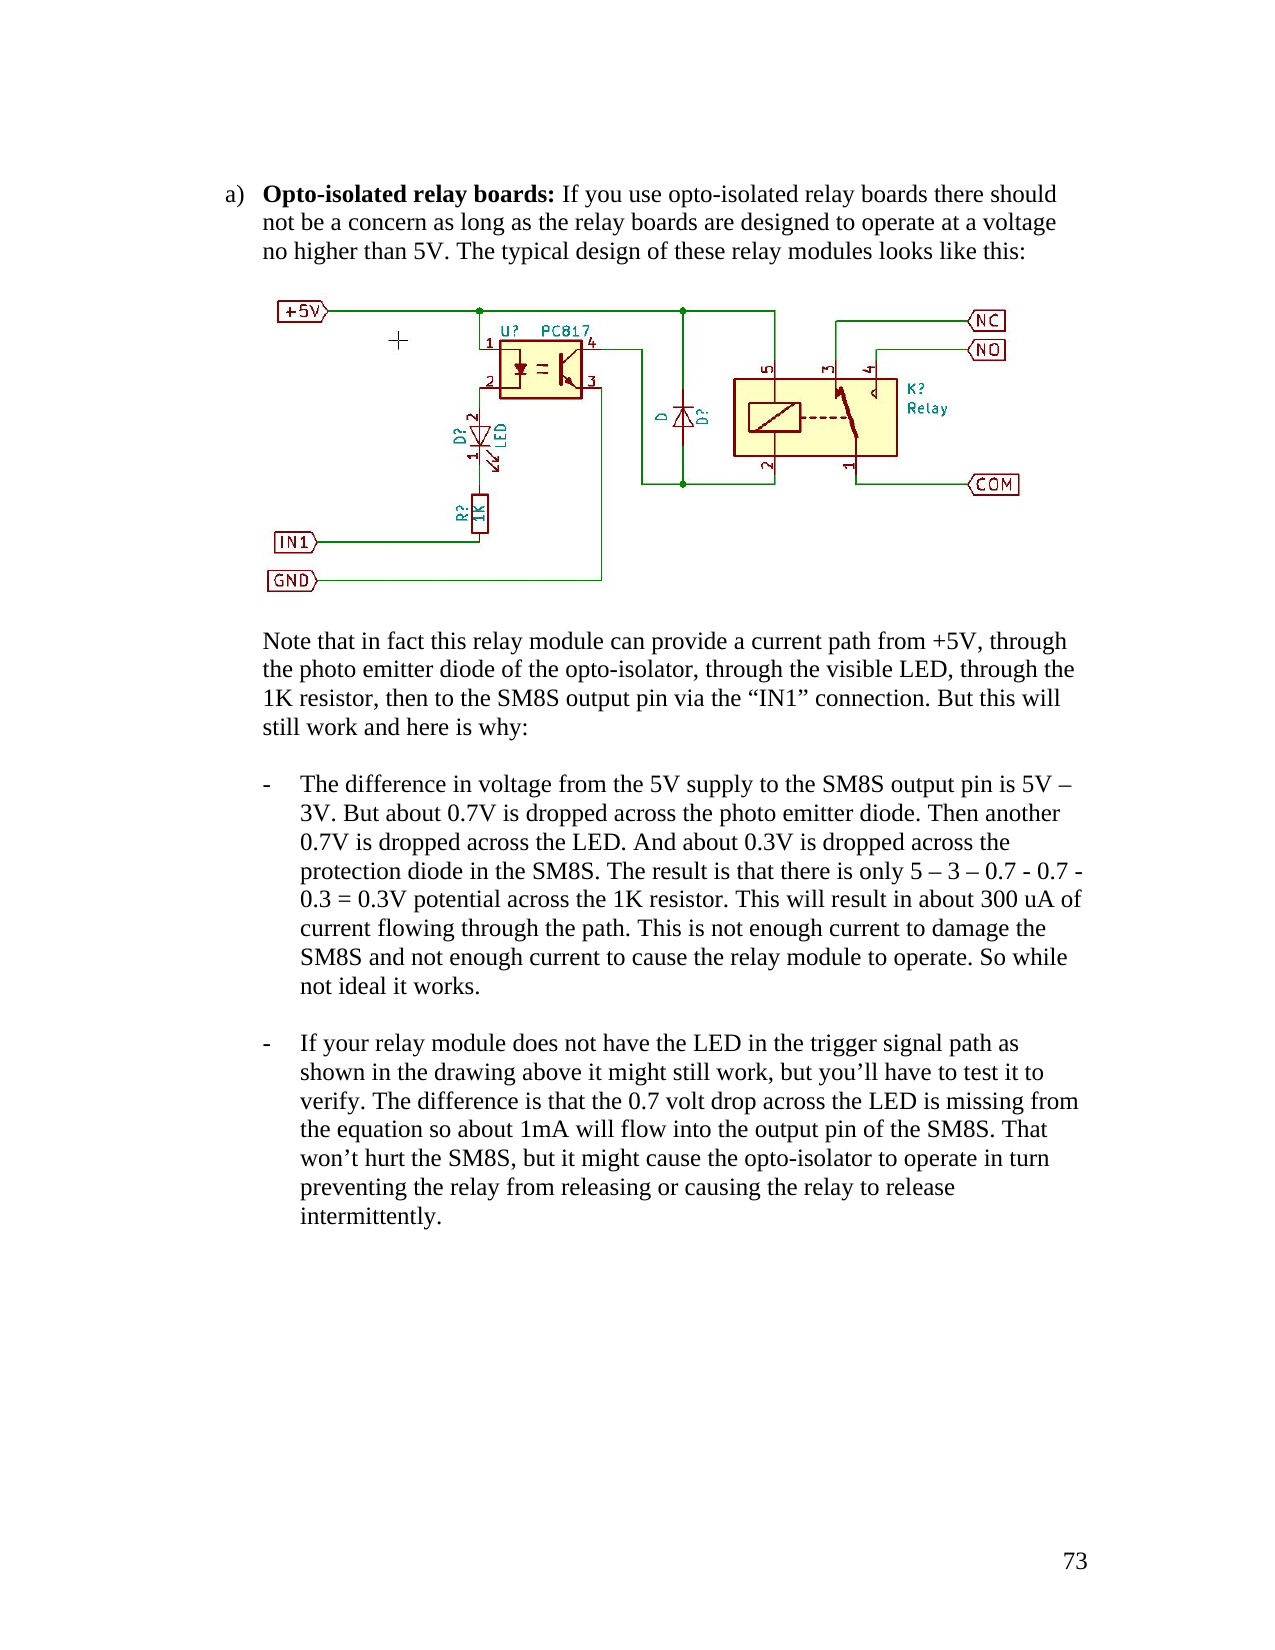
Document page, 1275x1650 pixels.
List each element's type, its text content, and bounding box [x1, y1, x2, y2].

list Opto-isolated relay boards: If you use opto-isolated relay boards there should not be a concern as long as the relay boards are designed to operate at a voltage no higher than 5V. The typical design of these relay modules looks like this: [225, 179, 1087, 265]
text Note that in fact this relay module can provide a current path from +5V, through the photo emitter diode of the opto-isolator, through the visible LED, through the 1K resistor, then to the SM8S output pin via the “IN1” connection. But this will still work and here is why: [262, 626, 1087, 741]
list The difference in voltage from the 5V supply to the SM8S output pin is 5V – 3V. But about 0.7V is dropped across the photo emitter diode. Then another 0.7V is dropped across the LED. And about 0.3V is dropped across the protection diode in the SM8S. The result is that there is only 5 – 3 – 0.7 - 0.7 - 0.3 = 0.3V potential across the 1K resistor. This will result in about 300 uA of current flowing through the path. This is not enough current to damage the SM8S and not enough current to cause the relay module to operate. So while not ideal it works. [262, 769, 1087, 999]
list If your relay module does not have the LED in the trigger signal path as shown in the drawing above it might still work, but you’ll have to test it to verify. The difference is that the 0.7 volt drop across the LED is missing from the equation so about 1mA will flow into the output pin of the SM8S. That won’t hurt the SM8S, but it might cause the opto-isolator to operate in turn preventing the relay from releasing or causing the relay to release intermittently. [262, 1028, 1087, 1229]
picture [262, 293, 1024, 597]
